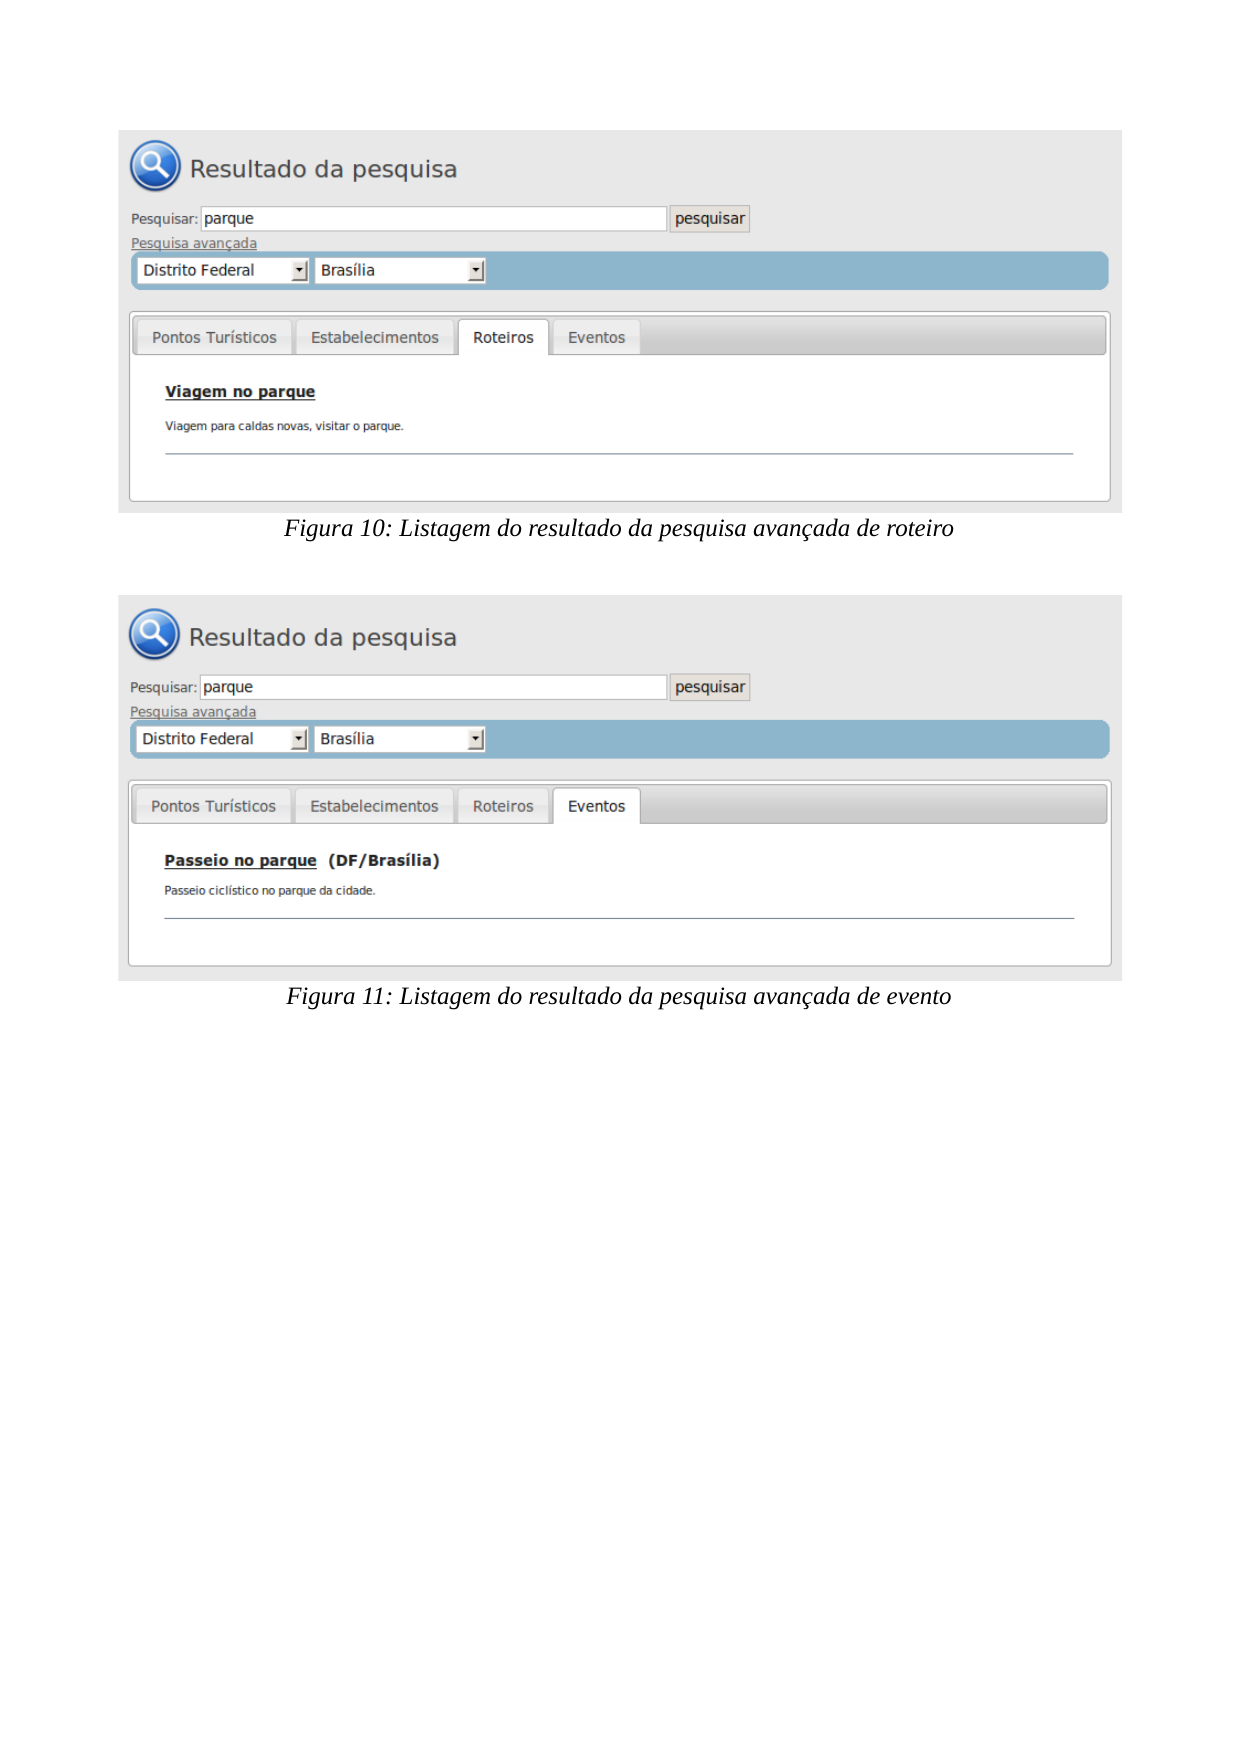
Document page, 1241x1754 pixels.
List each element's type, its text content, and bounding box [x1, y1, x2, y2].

picture [118, 595, 1123, 981]
picture [118, 130, 1123, 513]
text Figura 11: Listagem do resultado da pesquisa avançada de evento [118, 981, 1122, 1010]
text Figura 10: Listagem do resultado da pesquisa avançada de roteiro [118, 513, 1122, 542]
